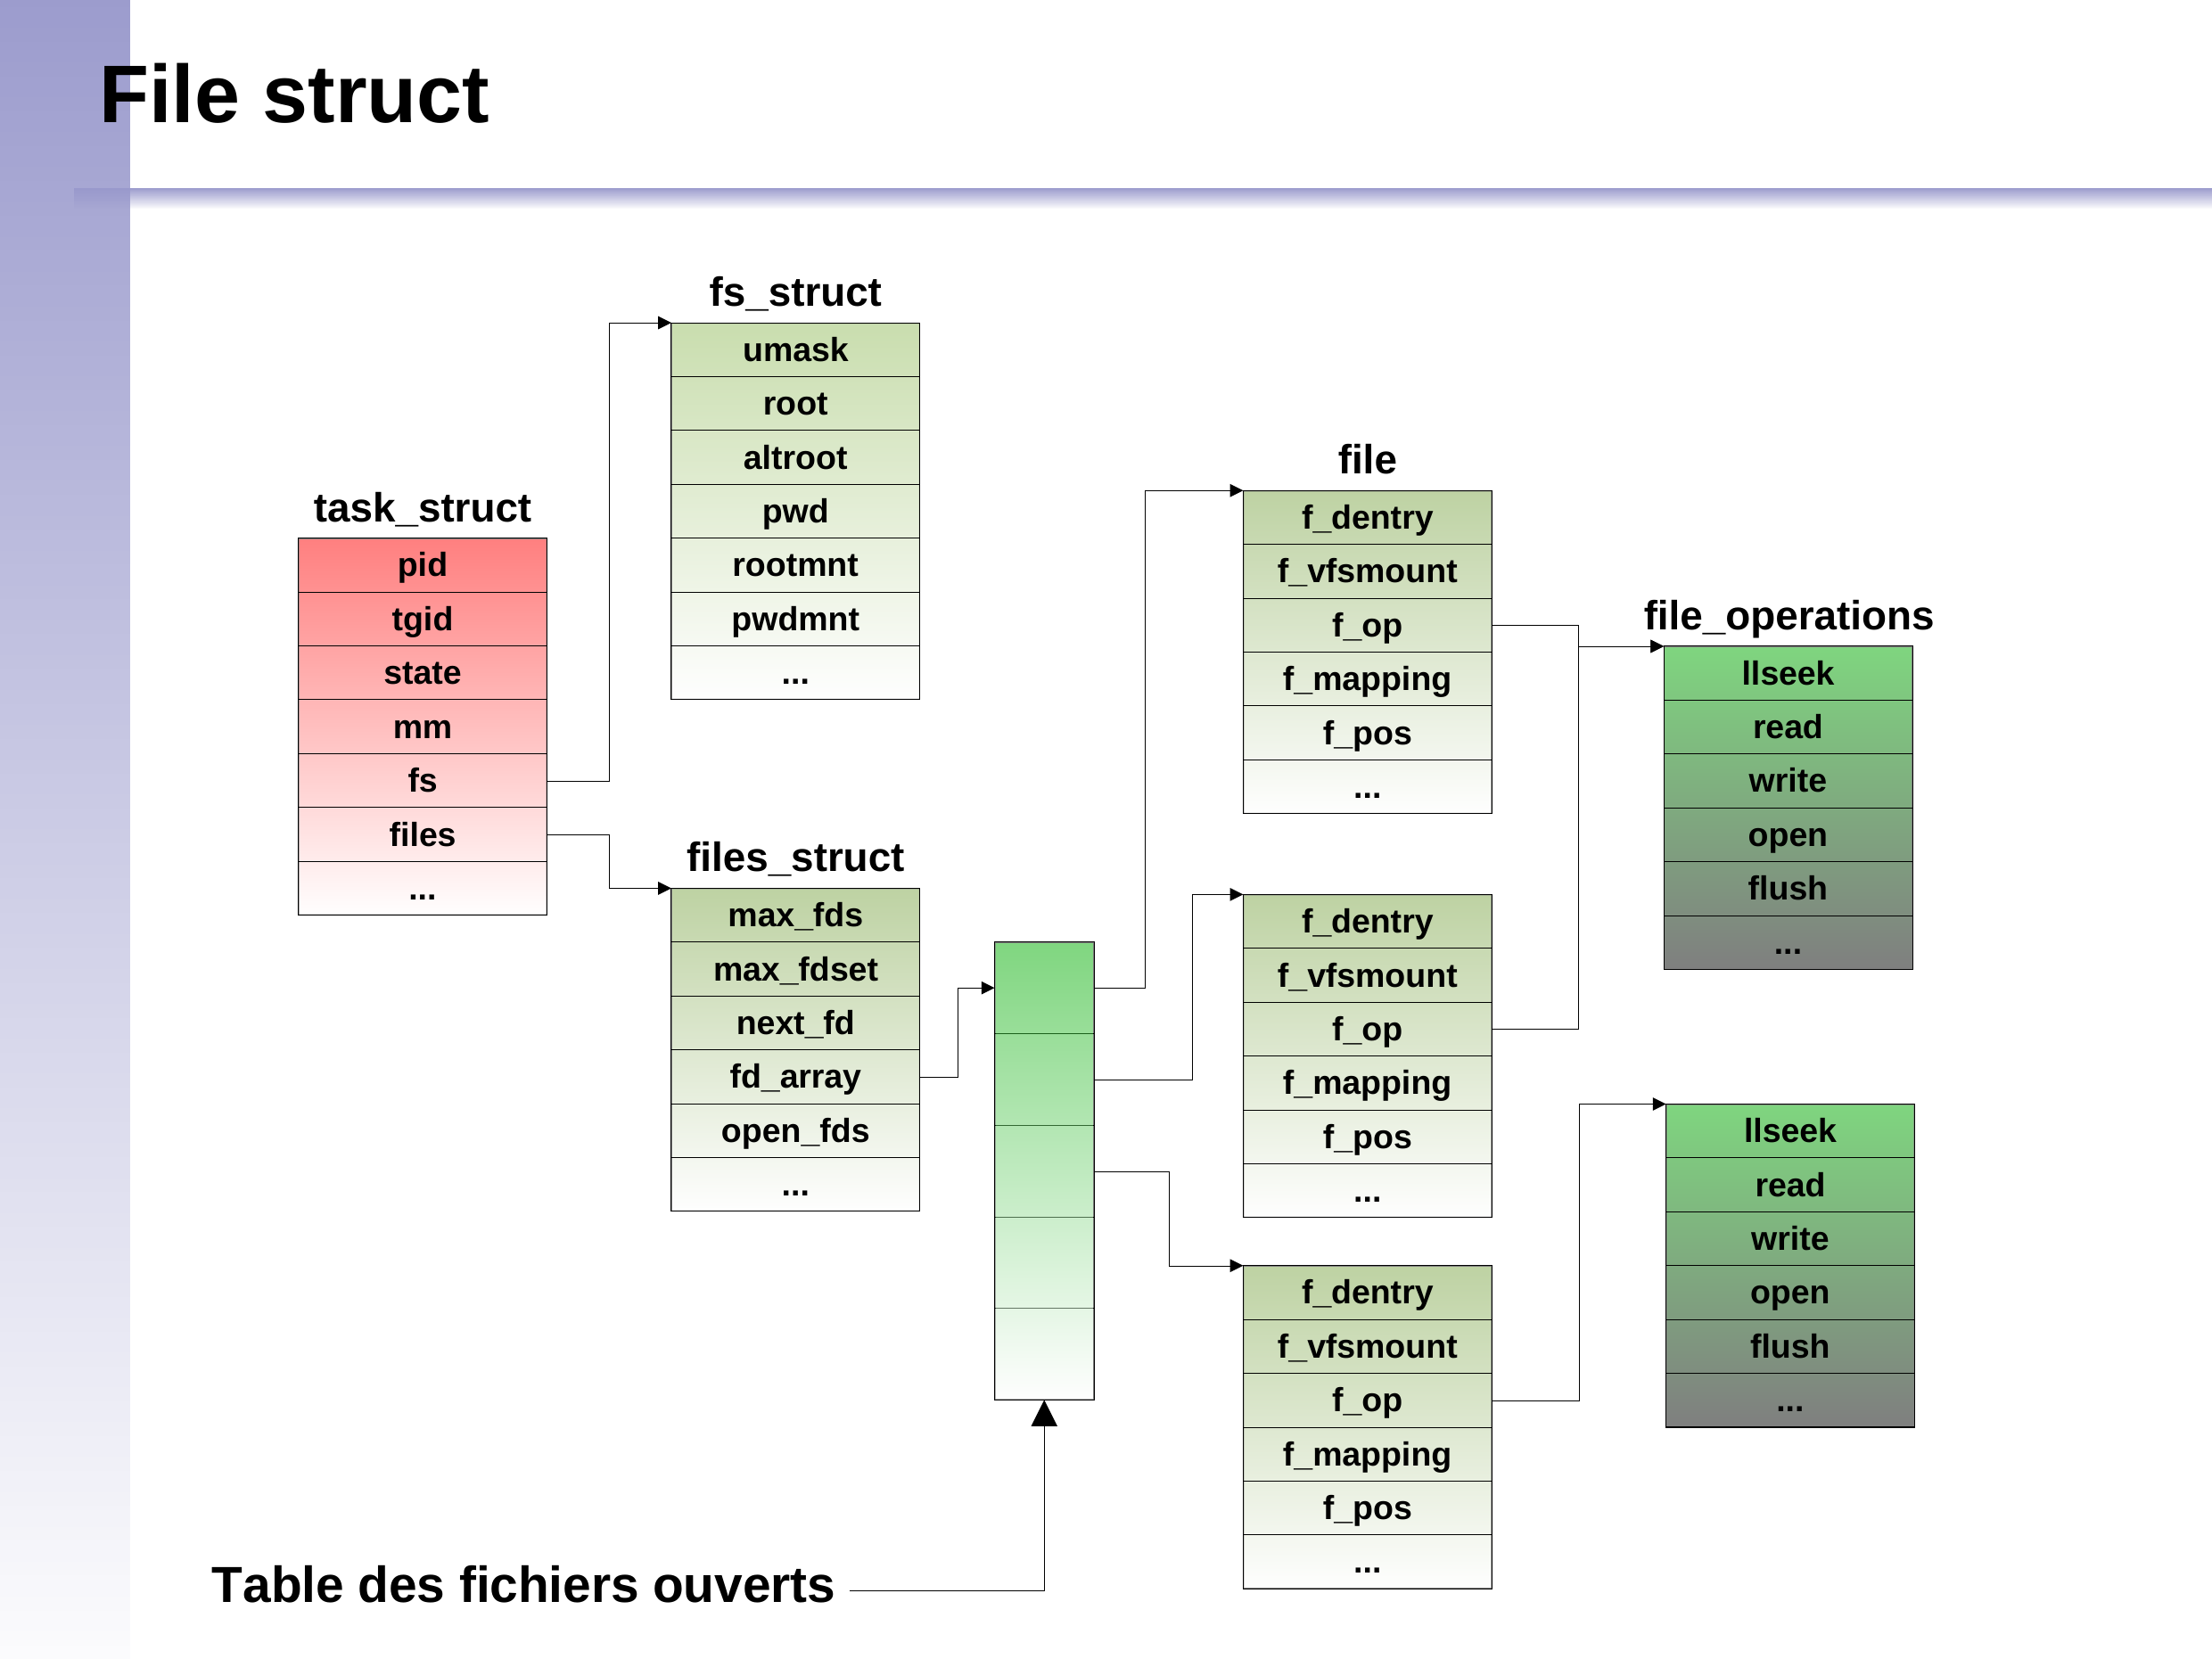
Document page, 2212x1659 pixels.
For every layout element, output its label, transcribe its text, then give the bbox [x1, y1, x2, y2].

text_box files [298, 808, 547, 862]
text_box f_vfsmount [1243, 1320, 1492, 1374]
text_box f_op [1243, 599, 1492, 653]
text_box root [670, 377, 920, 431]
text_box ... [298, 862, 547, 916]
text_box tgid [298, 613, 547, 646]
text_box read [1665, 1158, 1915, 1212]
text_box fs_struct [670, 262, 920, 338]
text_box f_mapping [1243, 1428, 1492, 1482]
text_box umask [670, 338, 920, 377]
text_box [994, 941, 1095, 1400]
text_box f_op [1243, 1374, 1492, 1428]
text_box fd_array [670, 1050, 920, 1105]
text_box open_fds [670, 1105, 920, 1158]
text_box f_mapping [1243, 653, 1492, 706]
text_box ... [670, 646, 920, 700]
text_box f_dentry [1243, 1265, 1492, 1320]
text_box files_struct [670, 828, 920, 964]
text_box state [298, 646, 547, 700]
text_box f_vfsmount [1243, 949, 1492, 1003]
text_box max_fdset [670, 964, 920, 997]
text_box write [1664, 754, 1913, 809]
text_box tgid [409, 615, 416, 627]
text_box tgid [439, 615, 446, 628]
text_box f_op [1243, 1003, 1492, 1056]
text_box ... [1243, 760, 1492, 814]
text_box f_vfsmount [1243, 545, 1492, 599]
text_box open [1665, 1266, 1915, 1320]
text_box file_operations [1615, 586, 1963, 661]
text_box ... [1243, 1535, 1492, 1589]
text_box llseek [1664, 661, 1913, 701]
text_box read [1664, 701, 1913, 754]
text_box altroot [670, 431, 920, 485]
text_box f_pos [1243, 1111, 1492, 1164]
text_box next_fd [670, 997, 920, 1050]
text_box f_mapping [1243, 1056, 1492, 1111]
text_box pwdmnt [670, 593, 920, 646]
title File struct [99, 0, 2212, 189]
text_box ... [1243, 1164, 1492, 1218]
text_box mm [298, 700, 547, 754]
text_box flush [1665, 1320, 1915, 1374]
text_box f_pos [1243, 1482, 1492, 1535]
text_box ... [1665, 1374, 1915, 1428]
text_box file [1243, 430, 1492, 506]
text_box f_pos [1243, 706, 1492, 760]
text_box max_fdset [757, 964, 767, 979]
text_box write [1665, 1212, 1915, 1266]
text_box f_dentry [1243, 894, 1492, 949]
text_box llseek [1665, 1104, 1915, 1158]
text_box task_struct [298, 478, 547, 613]
text_box fs [298, 754, 547, 808]
text_box flush [1664, 862, 1913, 916]
text_box f_dentry [1243, 506, 1492, 545]
text_box pwd [670, 485, 920, 538]
text_box ... [670, 1158, 920, 1211]
text_box rootmnt [670, 538, 920, 593]
text_box Table des fichiers ouverts [199, 1550, 850, 1631]
text_box ... [1664, 916, 1913, 970]
text_box open [1664, 809, 1913, 862]
